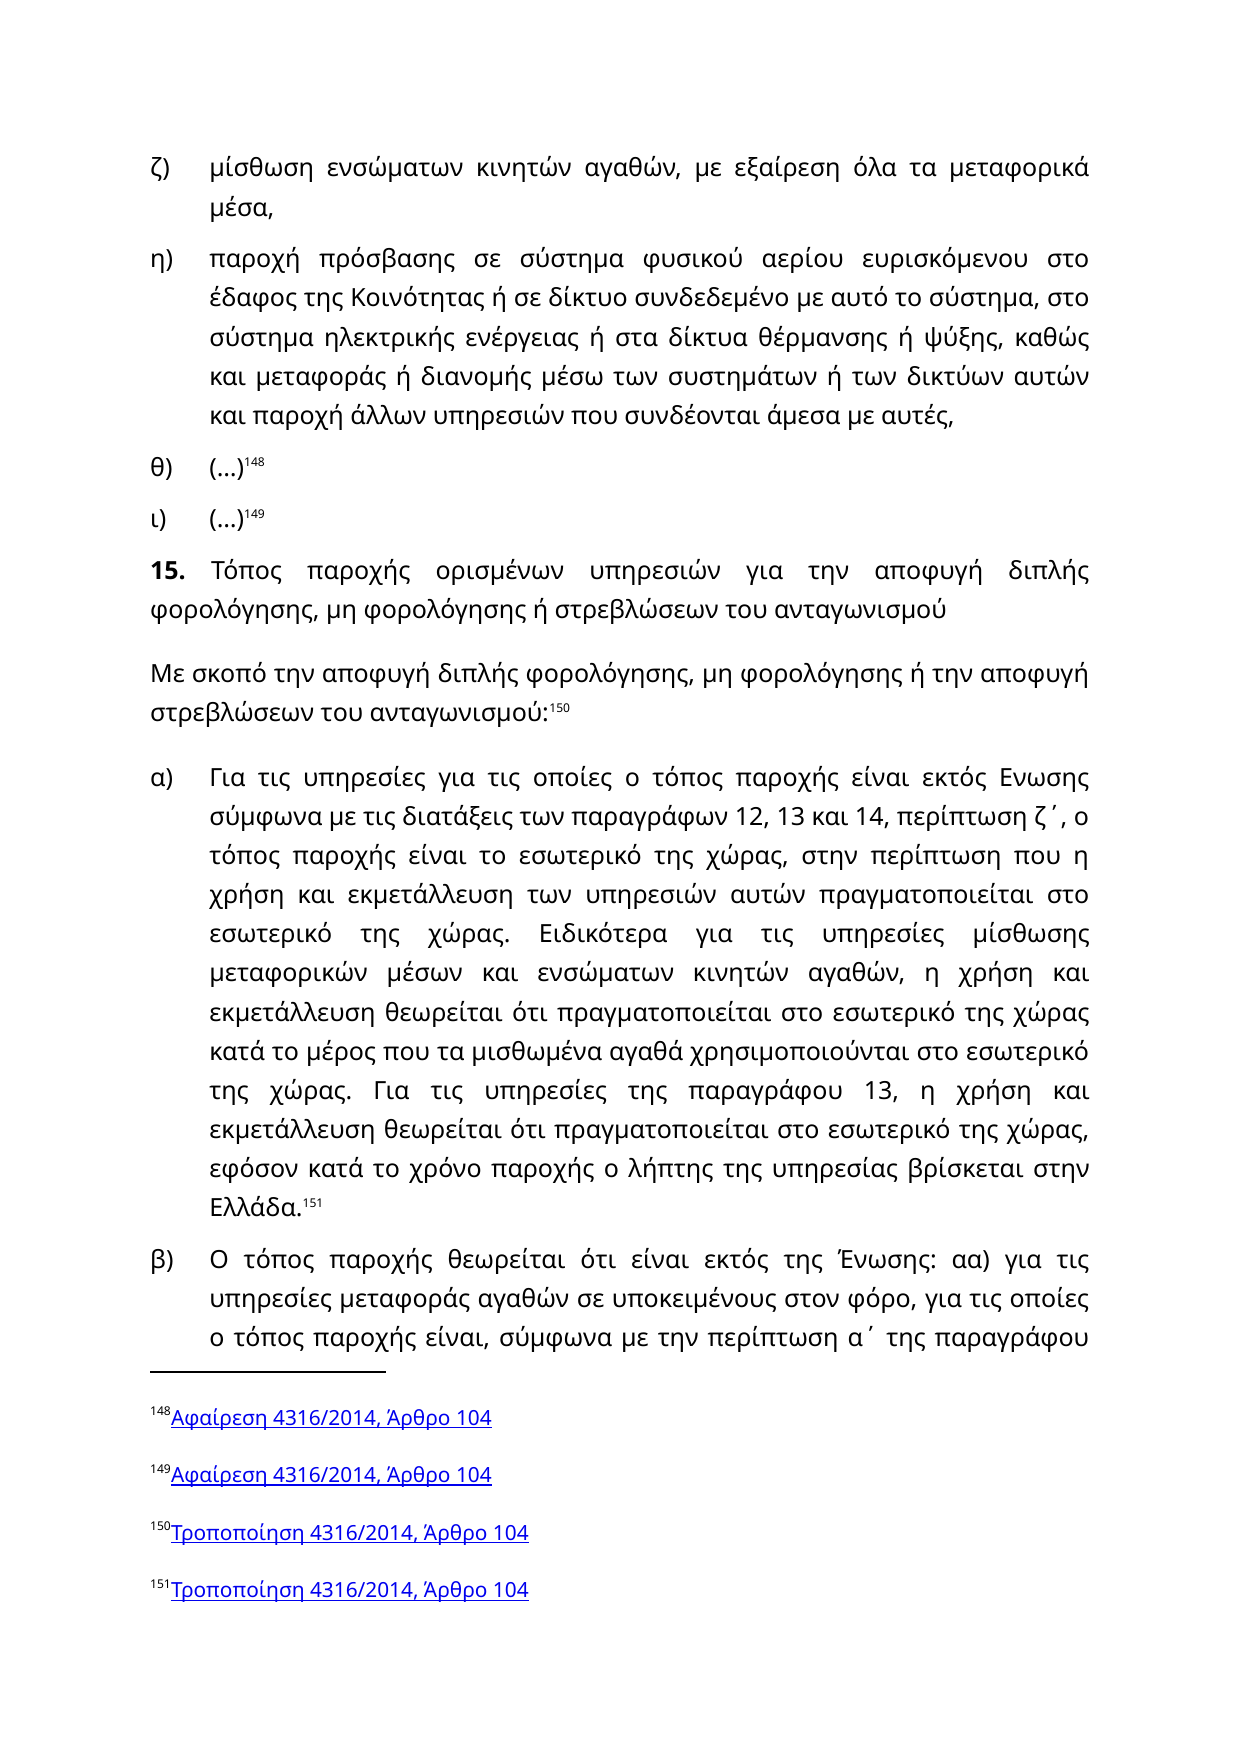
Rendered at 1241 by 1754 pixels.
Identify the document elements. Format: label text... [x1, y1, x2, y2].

list θ) (…) [150, 449, 1090, 483]
text Τροποποίηση 4316/2014, Άρθρο 104 [150, 1576, 1090, 1604]
text Αφαίρεση 4316/2014, Άρθρο 104 [150, 1403, 1090, 1431]
text Με σκοπό την αποφυγή διπλής φορολόγησης, μη φορολόγησης ή την αποφυγή στρεβλώσεων του ανταγωνισμού: [150, 656, 1090, 729]
list β) Ο τόπος παροχής θεωρείται ότι είναι εκτός της Ένωσης: αα) για τις υπηρεσίες μεταφοράς αγαθών σε υποκειμένους στον φόρο, για τις οποίες ο τόπος παροχής είναι, σύμφωνα με την περίπτωση α΄ της παραγράφου [150, 1242, 1090, 1354]
list ι) (…) [150, 501, 1090, 535]
text 15. Τόπος παροχής ορισμένων υπηρεσιών για την αποφυγή διπλής φορολόγησης, μη φορολόγησης ή στρεβλώσεων του ανταγωνισμού [150, 552, 1090, 626]
list α) Για τις υπηρεσίες για τις οποίες ο τόπος παροχής είναι εκτός Ενωσης σύμφωνα με τις διατάξεις των παραγράφων 12, 13 και 14, περίπτωση ζ΄, ο τόπος παροχής είναι το εσωτερικό της χώρας, στην περίπτωση που η χρήση και εκμετάλλευση των υπηρεσιών αυτών πραγματοποιείται στο εσωτερικό της χώρας. Ειδικότερα για τις υπηρεσίες μίσθωσης μεταφορικών μέσων και ενσώματων κινητών αγαθών, η χρήση και εκμετάλλευση θεωρείται ότι πραγματοποιείται στο εσωτερικό της χώρας κατά το μέρος που τα μισθωμένα αγαθά χρησιμοποιούνται στο εσωτερικό της χώρας. Για τις υπηρεσίες της παραγράφου 13, η χρήση και εκμετάλλευση θεωρείται ότι πραγματοποιείται στο εσωτερικό της χώρας, εφόσον κατά το χρόνο παροχής ο λήπτης της υπηρεσίας βρίσκεται στην Ελλάδα. [150, 759, 1090, 1224]
text Αφαίρεση 4316/2014, Άρθρο 104 [150, 1460, 1090, 1489]
list ζ) μίσθωση ενσώματων κινητών αγαθών, με εξαίρεση όλα τα μεταφορικά μέσα, [150, 150, 1090, 223]
list η) παροχή πρόσβασης σε σύστημα φυσικού αερίου ευρισκόμενου στο έδαφος της Κοινότητας ή σε δίκτυο συνδεδεμένο με αυτό το σύστημα, στο σύστημα ηλεκτρικής ενέργειας ή στα δίκτυα θέρμανσης ή ψύξης, καθώς και μεταφοράς ή διανομής μέσω των συστημάτων ή των δικτύων αυτών και παροχή άλλων υπηρεσιών που συνδέονται άμεσα με αυτές, [150, 241, 1090, 432]
text Τροποποίηση 4316/2014, Άρθρο 104 [150, 1518, 1090, 1546]
